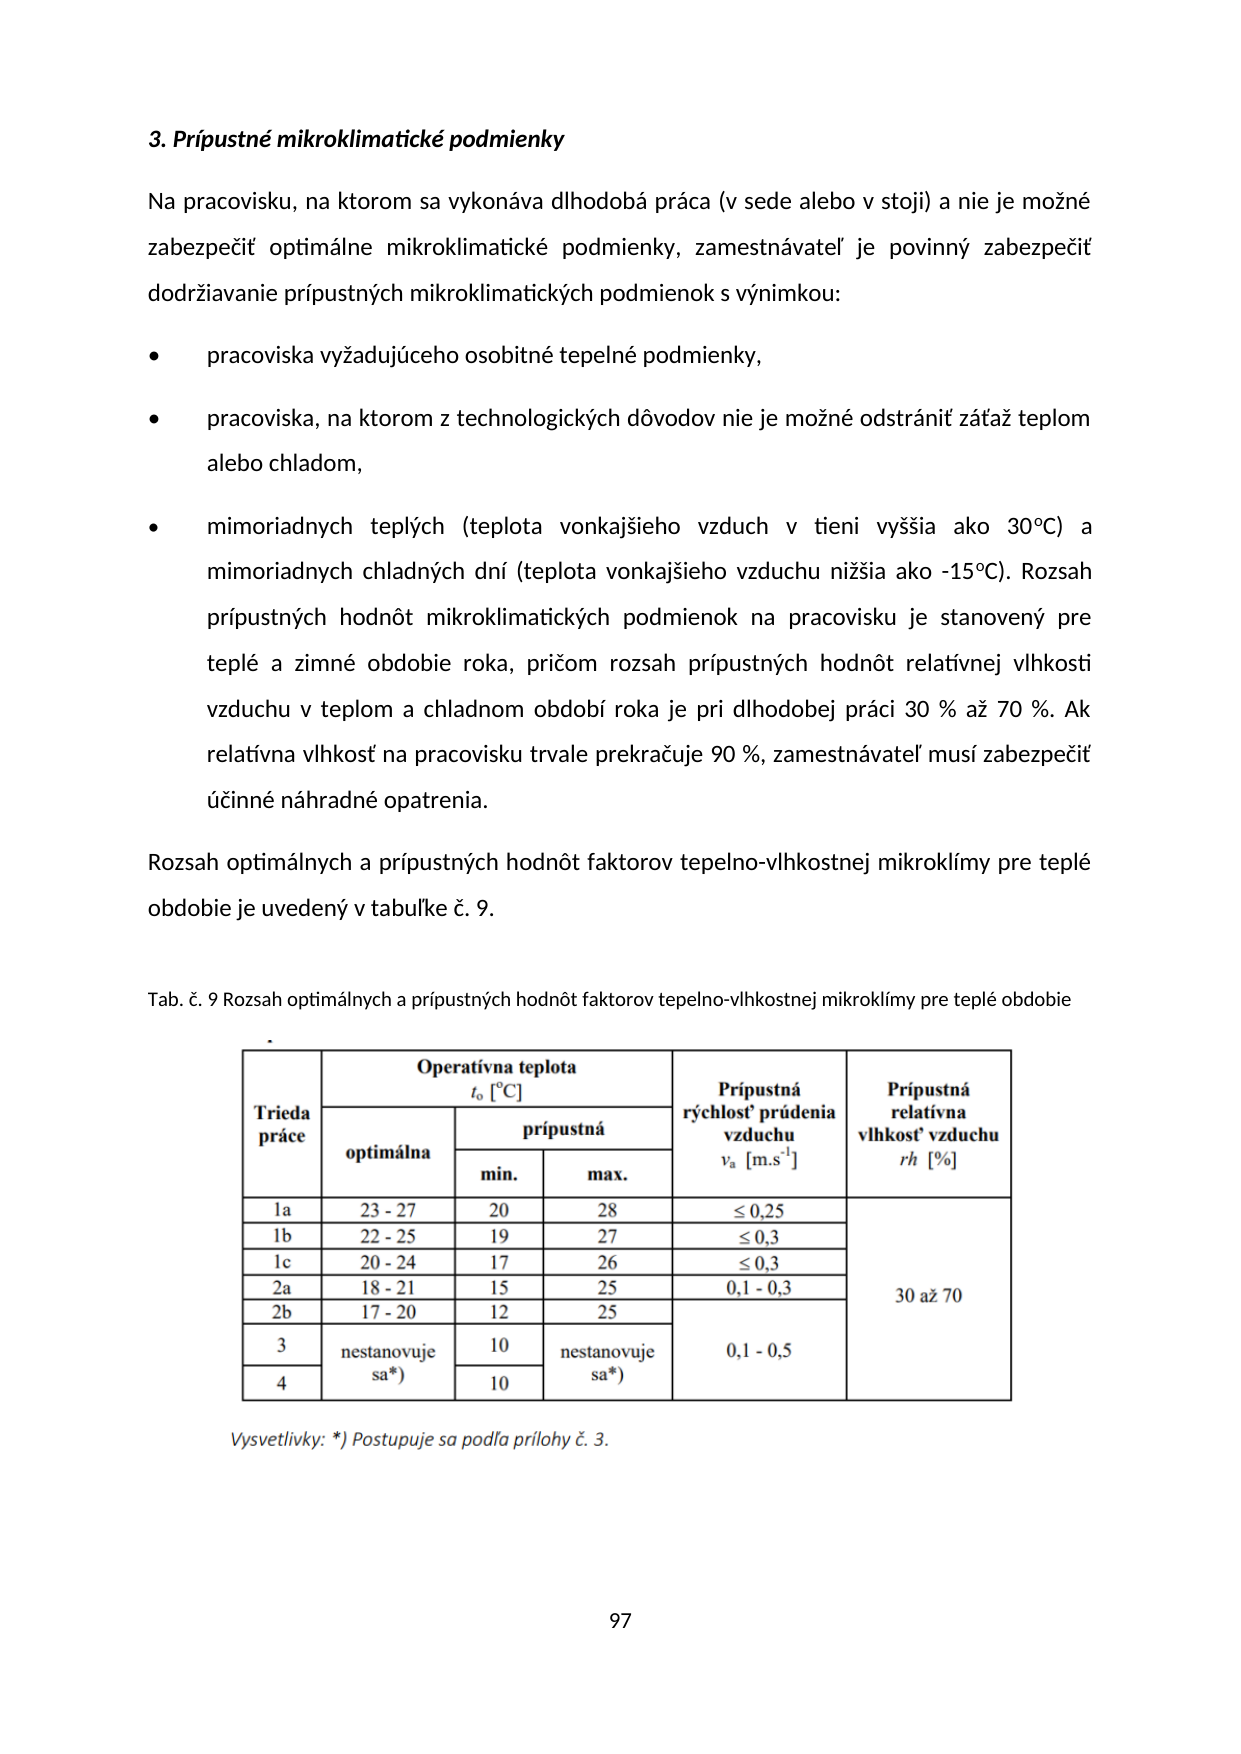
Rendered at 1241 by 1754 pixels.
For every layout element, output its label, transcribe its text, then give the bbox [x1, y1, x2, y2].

list mimoriadnych teplých (teplota vonkajšieho vzduch v tieni vyššia ako 30oC) a mimoriadnych chladných dní (teplota vonkajšieho vzduchu nižšia ako -15oC). Rozsah prípustných hodnôt mikroklimatických podmienok na pracovisku je stanovený pre teplé a zimné obdobie roka, pričom rozsah prípustných hodnôt relatívnej vlhkosti vzduchu v teplom a chladnom období roka je pri dlhodobej práci 30 % až 70 %. Ak relatívna vlhkosť na pracovisku trvale prekračuje 90 %, zamestnávateľ musí zabezpečiť účinné náhradné opatrenia. [148, 510, 1093, 815]
list pracoviska vyžadujúceho osobitné tepelné podmienky, [148, 339, 1093, 370]
text Tab. č. 9 Rozsah optimálnych a prípustných hodnôt faktorov tepelno-vlhkostnej mikroklímy pre teplé obdobie [148, 986, 1093, 1011]
text Rozsah optimálnych a prípustných hodnôt faktorov tepelno-vlhkostnej mikroklímy pre teplé obdobie je uvedený v tabuľke č. 9. [148, 847, 1093, 923]
text 3. Prípustné mikroklimatické podmienky [148, 123, 1093, 153]
text Na pracovisku, na ktorom sa vykonáva dlhodobá práca (v sede alebo v stoji) a nie je možné zabezpečiť optimálne mikroklimatické podmienky, zamestnávateľ je povinný zabezpečiť dodržiavanie prípustných mikroklimatických podmienok s výnimkou: [148, 185, 1093, 307]
list pracoviska, na ktorom z technologických dôvodov nie je možné odstrániť záťaž teplom alebo chladom, [148, 402, 1093, 478]
